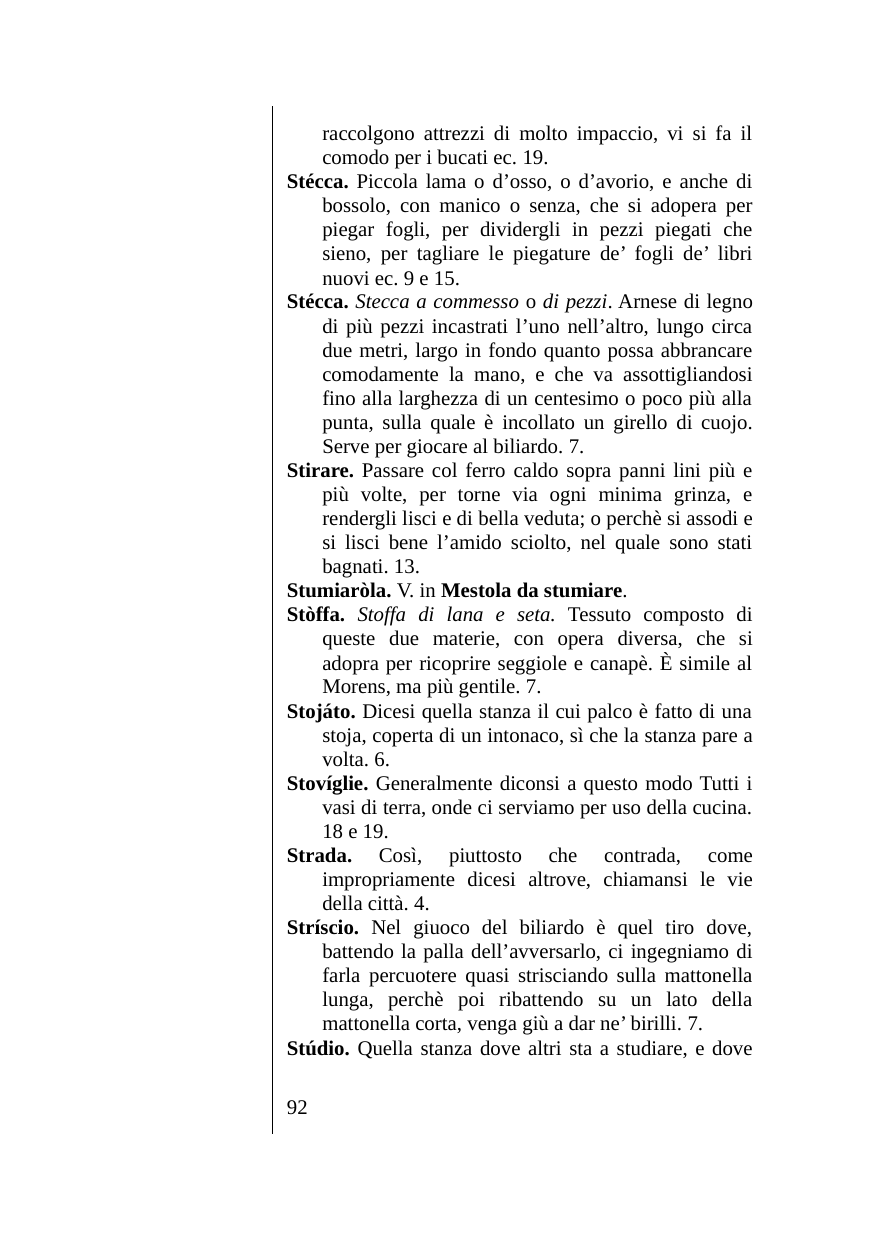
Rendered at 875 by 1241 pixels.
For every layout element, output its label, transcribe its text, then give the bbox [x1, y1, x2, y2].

text Strada. Così, piuttosto che contrada, come impropriamente dicesi altrove, chiamansi le vie della città. 4. [287, 843, 753, 915]
text Stúdio. Quella stanza dove altri sta a studiare, e dove [287, 1035, 753, 1059]
text raccolgono attrezzi di molto impaccio, vi si fa il comodo per i bucati ec. 19. [287, 121, 753, 169]
text Stojáto. Dicesi quella stanza il cui palco è fatto di una stoja, coperta di un intonaco, sì che la stanza pare a volta. 6. [287, 698, 753, 771]
text Stécca. Stecca a commesso o di pezzi. Arnese di legno di più pezzi incastrati l’uno nell’altro, lungo circa due metri, largo in fondo quanto possa abbrancare comodamente la mano, e che va assottigliandosi fino alla larghezza di un centesimo o poco più alla punta, sulla quale è incollato un girello di cuojo. Serve per giocare al biliardo. 7. [287, 289, 753, 458]
text Stòffa. Stoffa di lana e seta. Tessuto composto di queste due materie, con opera diversa, che si adopra per ricoprire seggiole e canapè. È simile al Morens, ma più gentile. 6. [287, 602, 753, 698]
text Stríscio. Nel giuoco del biliardo è quel tiro dove, battendo la palla dell’avversarlo, ci ingegniamo di farla percuotere quasi strisciando sulla mattonella lunga, perchè poi ribattendo su un lato della mattonella corta, venga giù a dar ne’ birilli. 7. [287, 915, 753, 1035]
text Stirare. Passare col ferro caldo sopra panni lini più e più volte, per torne via ogni minima grinza, e rendergli lisci e di bella veduta; o perchè si assodi e si lisci bene l’amido sciolto, nel quale sono stati bagnati. 13. [287, 458, 753, 578]
text Stovíglie. Generalmente diconsi a questo modo Tutti i vasi di terra, onde ci serviamo per uso della cucina. 18 e 18. [287, 771, 753, 843]
text Stécca. Piccola lama o d’osso, o d’avorio, e anche di bossolo, con manico o senza, che si adopera per piegar fogli, per dividergli in pezzi piegati che sieno, per tagliare le piegature de’ fogli de’ libri nuovi ec. 9 e 14. [287, 169, 753, 289]
text Stumiaròla. V. in Mestola da stumiare. [287, 578, 753, 602]
